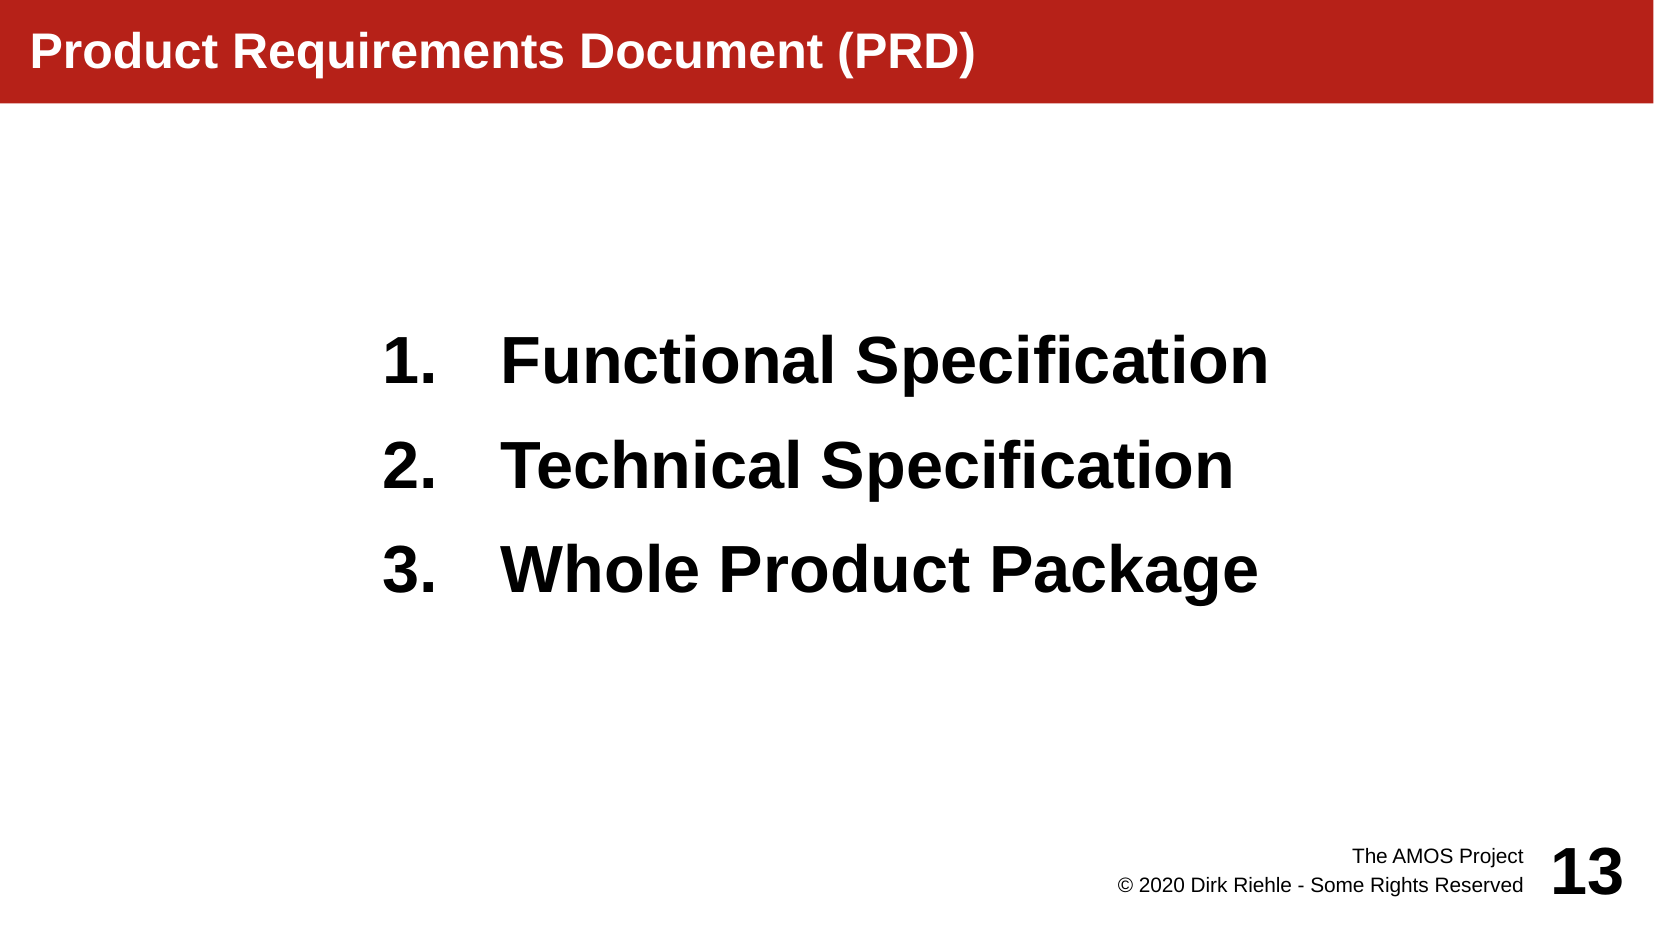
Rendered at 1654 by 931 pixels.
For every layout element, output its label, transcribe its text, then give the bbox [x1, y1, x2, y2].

title Product Requirements Document (PRD) [0, 0, 1654, 104]
subtitle Functional Specification Technical Specification Whole Product Package [29, 132, 1625, 798]
